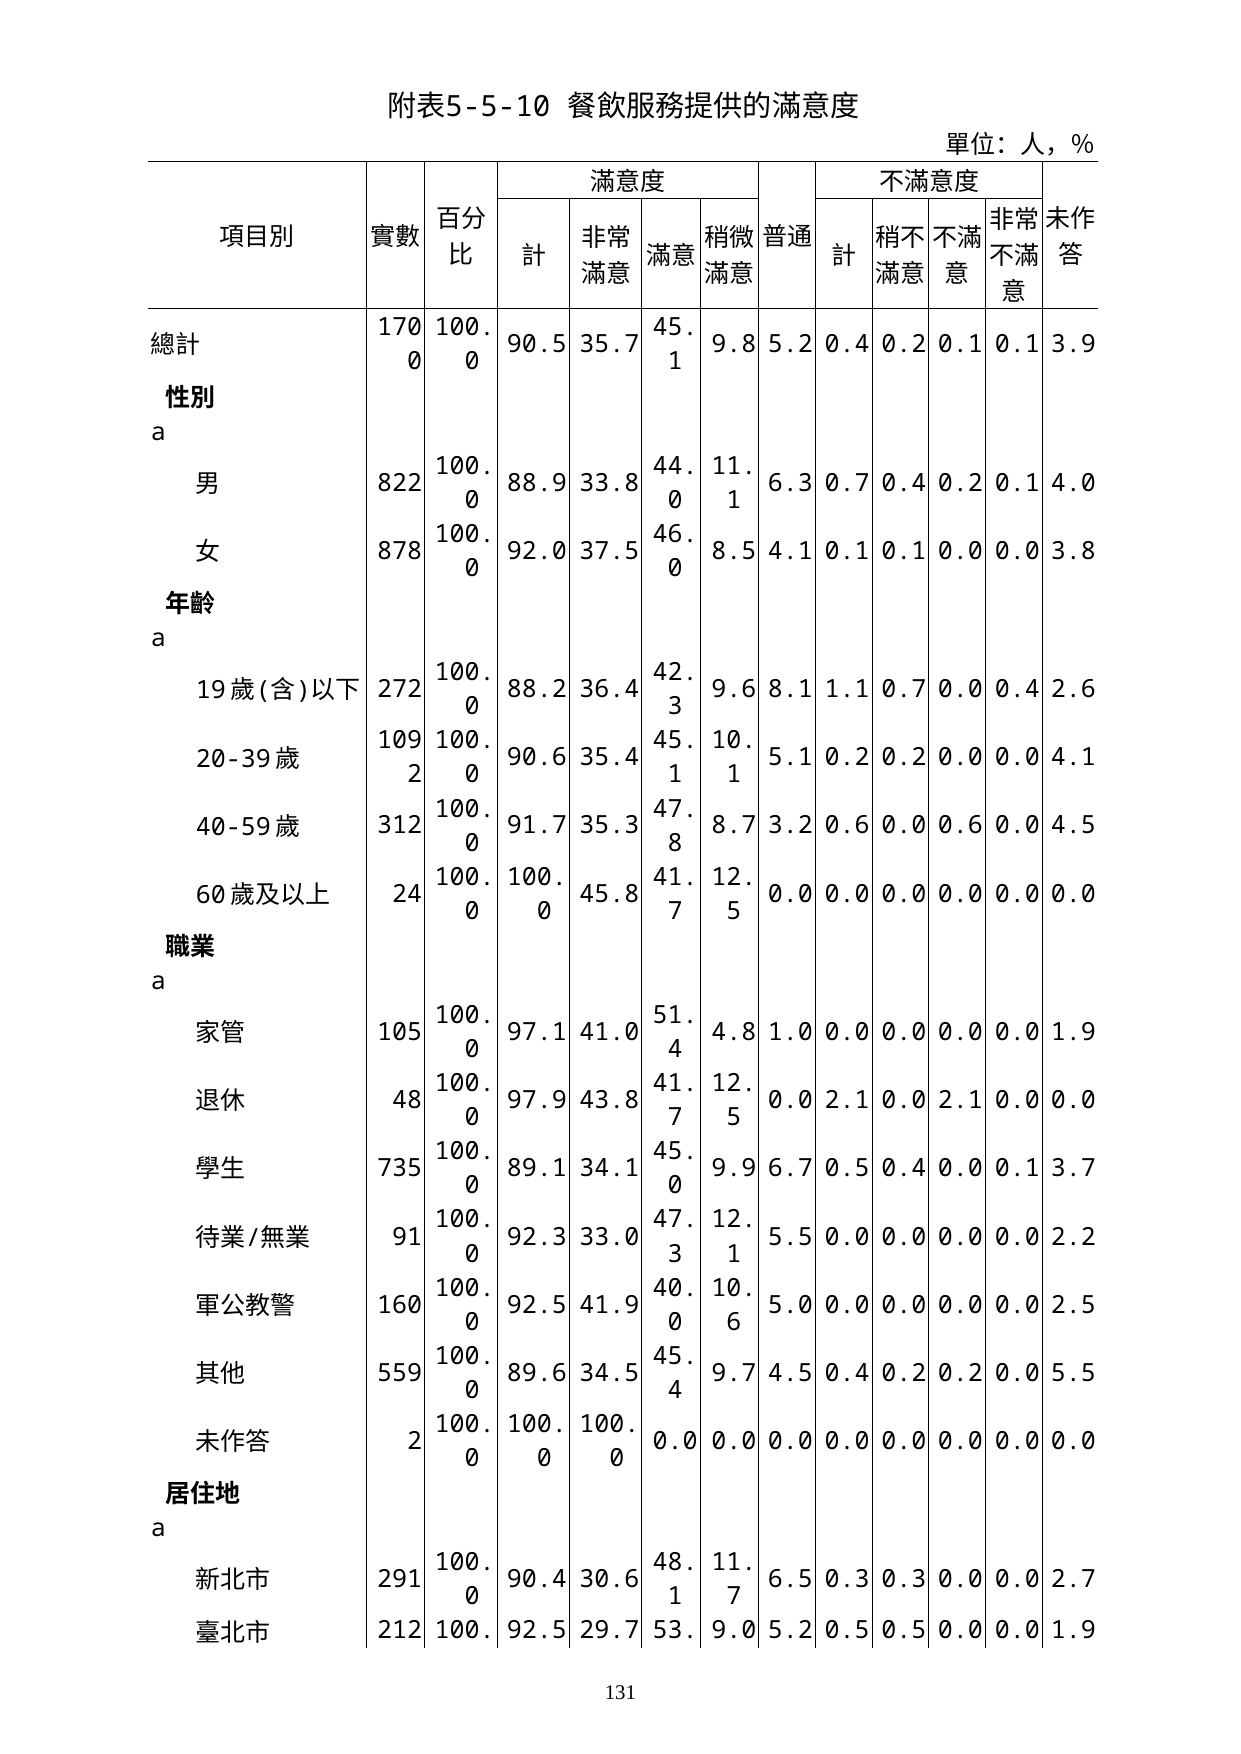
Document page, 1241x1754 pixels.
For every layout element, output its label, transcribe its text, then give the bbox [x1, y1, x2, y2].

table_cell 0.0 [642, 1406, 700, 1474]
table_cell 家管 [148, 997, 366, 1065]
table_cell 5.5 [759, 1201, 815, 1269]
table_cell 0.0 [1043, 1065, 1098, 1133]
table_cell 3.9 [1043, 309, 1098, 377]
table_cell 19歲(含)以下 [148, 654, 366, 722]
table_cell 1.1 [816, 654, 872, 722]
table_cell 97.9 [498, 1065, 569, 1133]
table_cell 100.0 [425, 858, 497, 926]
table_header 附表5-5-10 餐飲服務提供的滿意度 [148, 82, 1098, 124]
table_cell 6.5 [759, 1544, 815, 1612]
table_cell 35.4 [570, 722, 641, 790]
table_cell 5.1 [759, 722, 815, 790]
table_cell 0.2 [873, 309, 928, 377]
table_cell 0.0 [986, 1201, 1042, 1269]
table_cell 60歲及以上 [148, 858, 366, 926]
table_cell 實數 [367, 162, 424, 308]
table_cell [929, 377, 985, 447]
table_cell 33.8 [570, 448, 641, 516]
table_cell 100.0 [425, 1065, 497, 1133]
table_cell 43.8 [570, 1065, 641, 1133]
table_cell 100.0 [425, 722, 497, 790]
table_cell [759, 584, 815, 654]
table_cell 百分比 [425, 162, 497, 308]
table_cell 0.0 [873, 1269, 928, 1337]
table_cell 41.9 [570, 1269, 641, 1337]
table_cell 稍不滿意 [873, 199, 928, 308]
table_cell 非常不滿意 [986, 199, 1042, 308]
table_cell 0.5 [816, 1133, 872, 1201]
table_cell 0.7 [873, 654, 928, 722]
table_cell 100.0 [425, 1133, 497, 1201]
table_cell 年齡 a [148, 584, 366, 654]
table_cell [759, 926, 815, 997]
table_cell [1043, 377, 1098, 447]
table_cell [816, 1474, 872, 1544]
table_cell 0.3 [873, 1544, 928, 1612]
table_cell 0.0 [986, 858, 1042, 926]
table_cell [425, 584, 497, 654]
table_cell [986, 1474, 1042, 1544]
table_cell 0.0 [929, 516, 985, 584]
table_cell 53. [642, 1612, 700, 1648]
table_cell 5.0 [759, 1269, 815, 1337]
table_cell 0.1 [986, 1133, 1042, 1201]
table_cell 男 [148, 448, 366, 516]
table_cell [570, 584, 641, 654]
table_cell 100.0 [570, 1406, 641, 1474]
table_cell 0.0 [929, 997, 985, 1065]
table_cell 居住地 a [148, 1474, 366, 1544]
table_cell 100.0 [425, 790, 497, 858]
table_cell 312 [367, 790, 424, 858]
table_cell 計 [498, 199, 569, 308]
table_cell [816, 584, 872, 654]
table_cell 0.1 [986, 448, 1042, 516]
table_cell 90.5 [498, 309, 569, 377]
table_cell 2.1 [929, 1065, 985, 1133]
table_cell 878 [367, 516, 424, 584]
table_cell [759, 1474, 815, 1544]
table_cell 2 [367, 1406, 424, 1474]
table_cell 45.0 [642, 1133, 700, 1201]
table_cell 1.9 [1043, 997, 1098, 1065]
table_cell [367, 377, 424, 447]
table_cell [425, 377, 497, 447]
table_cell 9.0 [701, 1612, 758, 1648]
table_cell 100.0 [498, 858, 569, 926]
table_cell 20-39歲 [148, 722, 366, 790]
table_cell 2.1 [816, 1065, 872, 1133]
table_cell 1.0 [759, 997, 815, 1065]
table_cell 0.2 [929, 448, 985, 516]
table_cell 4.0 [1043, 448, 1098, 516]
table_cell 1700 [367, 309, 424, 377]
table_cell 105 [367, 997, 424, 1065]
table_cell 滿意度 [498, 162, 758, 198]
table_cell 2.7 [1043, 1544, 1098, 1612]
table_cell 735 [367, 1133, 424, 1201]
table_cell 0.4 [986, 654, 1042, 722]
table_cell [873, 377, 928, 447]
table_cell 0.0 [759, 858, 815, 926]
table_cell 5.2 [759, 1612, 815, 1648]
table_cell 100.0 [425, 1406, 497, 1474]
table_cell 0.0 [759, 1406, 815, 1474]
table_cell 0.4 [873, 1133, 928, 1201]
table_cell 9.7 [701, 1338, 758, 1406]
table_cell 0.2 [929, 1338, 985, 1406]
table_cell 35.3 [570, 790, 641, 858]
table_cell 36.4 [570, 654, 641, 722]
table_cell 0.0 [986, 790, 1042, 858]
table_cell 其他 [148, 1338, 366, 1406]
table_cell [701, 377, 758, 447]
table_cell 0.0 [701, 1406, 758, 1474]
table_cell [367, 584, 424, 654]
table_cell 33.0 [570, 1201, 641, 1269]
table_cell 272 [367, 654, 424, 722]
table_cell 100.0 [425, 1544, 497, 1612]
table_cell 34.1 [570, 1133, 641, 1201]
table_cell 0.0 [986, 516, 1042, 584]
table_cell 項目別 [148, 162, 366, 308]
table_cell 0.0 [816, 858, 872, 926]
table_cell 4.8 [701, 997, 758, 1065]
table_cell 稍微滿意 [701, 199, 758, 308]
table_cell 0.0 [929, 1612, 985, 1648]
table_cell 0.0 [929, 1406, 985, 1474]
table_cell 0.7 [816, 448, 872, 516]
table_cell [701, 926, 758, 997]
table_cell 0.0 [873, 1406, 928, 1474]
table_cell [570, 1474, 641, 1544]
table_cell 學生 [148, 1133, 366, 1201]
table_cell 0.0 [929, 1133, 985, 1201]
table_cell 9.8 [701, 309, 758, 377]
table_cell 0.4 [873, 448, 928, 516]
table_cell 不滿意度 [816, 162, 1042, 198]
table_cell 4.5 [759, 1338, 815, 1406]
table_cell 0.0 [929, 1544, 985, 1612]
table_cell 12.5 [701, 1065, 758, 1133]
table_cell 女 [148, 516, 366, 584]
table_cell 性別 a [148, 377, 366, 447]
table_cell [873, 584, 928, 654]
table_cell 37.5 [570, 516, 641, 584]
table_cell 11.1 [701, 448, 758, 516]
table_cell [642, 1474, 700, 1544]
table_cell 0.2 [816, 722, 872, 790]
table_cell 2.2 [1043, 1201, 1098, 1269]
table_cell 48.1 [642, 1544, 700, 1612]
table_cell 41.7 [642, 858, 700, 926]
table_cell 100.0 [425, 309, 497, 377]
table_cell 未作答 [1043, 162, 1098, 308]
table_cell 9.9 [701, 1133, 758, 1201]
table_cell [701, 584, 758, 654]
table_cell 普通 [759, 162, 815, 308]
table_cell 822 [367, 448, 424, 516]
table_cell 97.1 [498, 997, 569, 1065]
table_cell 0.0 [986, 722, 1042, 790]
table_cell 1.9 [1043, 1612, 1098, 1648]
table_cell [642, 926, 700, 997]
table_cell 0.0 [873, 1065, 928, 1133]
table_cell 0.0 [929, 1201, 985, 1269]
table_cell 0.0 [986, 1338, 1042, 1406]
table_cell 0.0 [873, 858, 928, 926]
table_cell 89.6 [498, 1338, 569, 1406]
table_cell 91.7 [498, 790, 569, 858]
table_cell 2.6 [1043, 654, 1098, 722]
table_cell 92.5 [498, 1269, 569, 1337]
table_cell 待業/無業 [148, 1201, 366, 1269]
table_cell 90.4 [498, 1544, 569, 1612]
table_cell 45.8 [570, 858, 641, 926]
table_cell 35.7 [570, 309, 641, 377]
table_cell 0.5 [816, 1612, 872, 1648]
table_cell 212 [367, 1612, 424, 1648]
table_cell 41.0 [570, 997, 641, 1065]
table_cell 100.0 [425, 448, 497, 516]
table_cell 0.0 [929, 858, 985, 926]
table_cell 34.5 [570, 1338, 641, 1406]
table_cell 8.5 [701, 516, 758, 584]
table_cell [642, 377, 700, 447]
table_cell [498, 584, 569, 654]
table_cell 0.0 [873, 790, 928, 858]
table_cell [498, 926, 569, 997]
table_cell [986, 377, 1042, 447]
table_cell 92.3 [498, 1201, 569, 1269]
table_cell 非常滿意 [570, 199, 641, 308]
table_cell 0.0 [986, 1406, 1042, 1474]
table_cell 45.4 [642, 1338, 700, 1406]
table_cell 4.5 [1043, 790, 1098, 858]
table_cell 11.7 [701, 1544, 758, 1612]
table_cell [367, 1474, 424, 1544]
table_cell 未作答 [148, 1406, 366, 1474]
table_cell 0.0 [986, 1612, 1042, 1648]
table_cell [986, 584, 1042, 654]
table_cell 0.0 [816, 1406, 872, 1474]
table_cell 10.6 [701, 1269, 758, 1337]
table_cell 0.2 [873, 1338, 928, 1406]
table_cell 3.2 [759, 790, 815, 858]
table_cell 44.0 [642, 448, 700, 516]
table_cell [425, 1474, 497, 1544]
table_cell 4.1 [1043, 722, 1098, 790]
table_cell 30.6 [570, 1544, 641, 1612]
table_cell 100.0 [425, 654, 497, 722]
table_cell 89.1 [498, 1133, 569, 1201]
table_cell [929, 1474, 985, 1544]
table_cell 47.3 [642, 1201, 700, 1269]
table_cell 0.1 [929, 309, 985, 377]
table_cell 0.0 [986, 997, 1042, 1065]
table_cell 160 [367, 1269, 424, 1337]
table_cell 45.1 [642, 722, 700, 790]
table_cell [1043, 926, 1098, 997]
table_cell 3.8 [1043, 516, 1098, 584]
table_cell 41.7 [642, 1065, 700, 1133]
table_cell 291 [367, 1544, 424, 1612]
table_cell [759, 377, 815, 447]
table_cell [701, 1474, 758, 1544]
table_cell 總計 [148, 309, 366, 377]
table_cell 5.5 [1043, 1338, 1098, 1406]
table_cell 0.1 [873, 516, 928, 584]
table_cell 100. [425, 1612, 497, 1648]
table_cell [570, 926, 641, 997]
table_cell 0.5 [873, 1612, 928, 1648]
table_cell 不滿意 [929, 199, 985, 308]
table_cell 0.0 [1043, 1406, 1098, 1474]
table_cell [816, 926, 872, 997]
table_cell 0.1 [816, 516, 872, 584]
table_cell 臺北市 [148, 1612, 366, 1648]
table_cell 3.7 [1043, 1133, 1098, 1201]
table_cell 100.0 [425, 1338, 497, 1406]
table_cell 單位：人，％ [148, 125, 1098, 161]
table_cell 1092 [367, 722, 424, 790]
table_cell 0.0 [986, 1065, 1042, 1133]
table_cell 0.0 [816, 997, 872, 1065]
table_cell 12.1 [701, 1201, 758, 1269]
table_cell 100.0 [425, 516, 497, 584]
table_cell 51.4 [642, 997, 700, 1065]
table_cell [1043, 1474, 1098, 1544]
table_cell 45.1 [642, 309, 700, 377]
table_cell [642, 584, 700, 654]
table_cell 0.0 [986, 1269, 1042, 1337]
table_cell [986, 926, 1042, 997]
table_cell 0.4 [816, 1338, 872, 1406]
table_cell [873, 926, 928, 997]
table_cell [498, 1474, 569, 1544]
table_cell 88.2 [498, 654, 569, 722]
table_cell 29.7 [570, 1612, 641, 1648]
table_cell 0.0 [873, 997, 928, 1065]
table_cell 100.0 [425, 1269, 497, 1337]
table_cell 0.3 [816, 1544, 872, 1612]
table_cell 8.1 [759, 654, 815, 722]
table_cell 0.0 [929, 722, 985, 790]
table_cell 0.4 [816, 309, 872, 377]
table_cell [425, 926, 497, 997]
table_cell 40.0 [642, 1269, 700, 1337]
table_cell 0.0 [759, 1065, 815, 1133]
table_cell 0.0 [816, 1269, 872, 1337]
table_cell 新北市 [148, 1544, 366, 1612]
table_cell 0.0 [986, 1544, 1042, 1612]
table_cell 0.1 [986, 309, 1042, 377]
table_cell 0.0 [873, 1201, 928, 1269]
table_cell 92.5 [498, 1612, 569, 1648]
table_cell 48 [367, 1065, 424, 1133]
table_cell [1043, 584, 1098, 654]
table_cell 88.9 [498, 448, 569, 516]
table_cell 100.0 [498, 1406, 569, 1474]
table_cell 91 [367, 1201, 424, 1269]
table_cell 6.7 [759, 1133, 815, 1201]
table_cell 10.1 [701, 722, 758, 790]
table_cell 40-59歲 [148, 790, 366, 858]
table_cell 0.0 [929, 654, 985, 722]
table_cell 90.6 [498, 722, 569, 790]
table_cell 46.0 [642, 516, 700, 584]
table_cell 5.2 [759, 309, 815, 377]
table_cell 9.6 [701, 654, 758, 722]
table_cell 42.3 [642, 654, 700, 722]
table_cell 0.2 [873, 722, 928, 790]
table_cell 2.5 [1043, 1269, 1098, 1337]
table_cell [929, 584, 985, 654]
table_cell 0.0 [929, 1269, 985, 1337]
table_cell 100.0 [425, 1201, 497, 1269]
table_cell [570, 377, 641, 447]
table_cell 職業 a [148, 926, 366, 997]
table_cell 4.1 [759, 516, 815, 584]
table_cell [929, 926, 985, 997]
table_cell 0.0 [816, 1201, 872, 1269]
table_cell 0.6 [816, 790, 872, 858]
table_cell 24 [367, 858, 424, 926]
table_cell [367, 926, 424, 997]
table_cell [816, 377, 872, 447]
table_cell 92.0 [498, 516, 569, 584]
table_cell [873, 1474, 928, 1544]
table_cell 計 [816, 199, 872, 308]
table_cell [498, 377, 569, 447]
table_cell 100.0 [425, 997, 497, 1065]
table_cell 6.3 [759, 448, 815, 516]
table_cell 559 [367, 1338, 424, 1406]
table_cell 47.8 [642, 790, 700, 858]
table_cell 8.7 [701, 790, 758, 858]
table_cell 12.5 [701, 858, 758, 926]
table_cell 軍公教警 [148, 1269, 366, 1337]
table_cell 滿意 [642, 199, 700, 308]
table_cell 退休 [148, 1065, 366, 1133]
table_cell 0.0 [1043, 858, 1098, 926]
table_cell 0.6 [929, 790, 985, 858]
